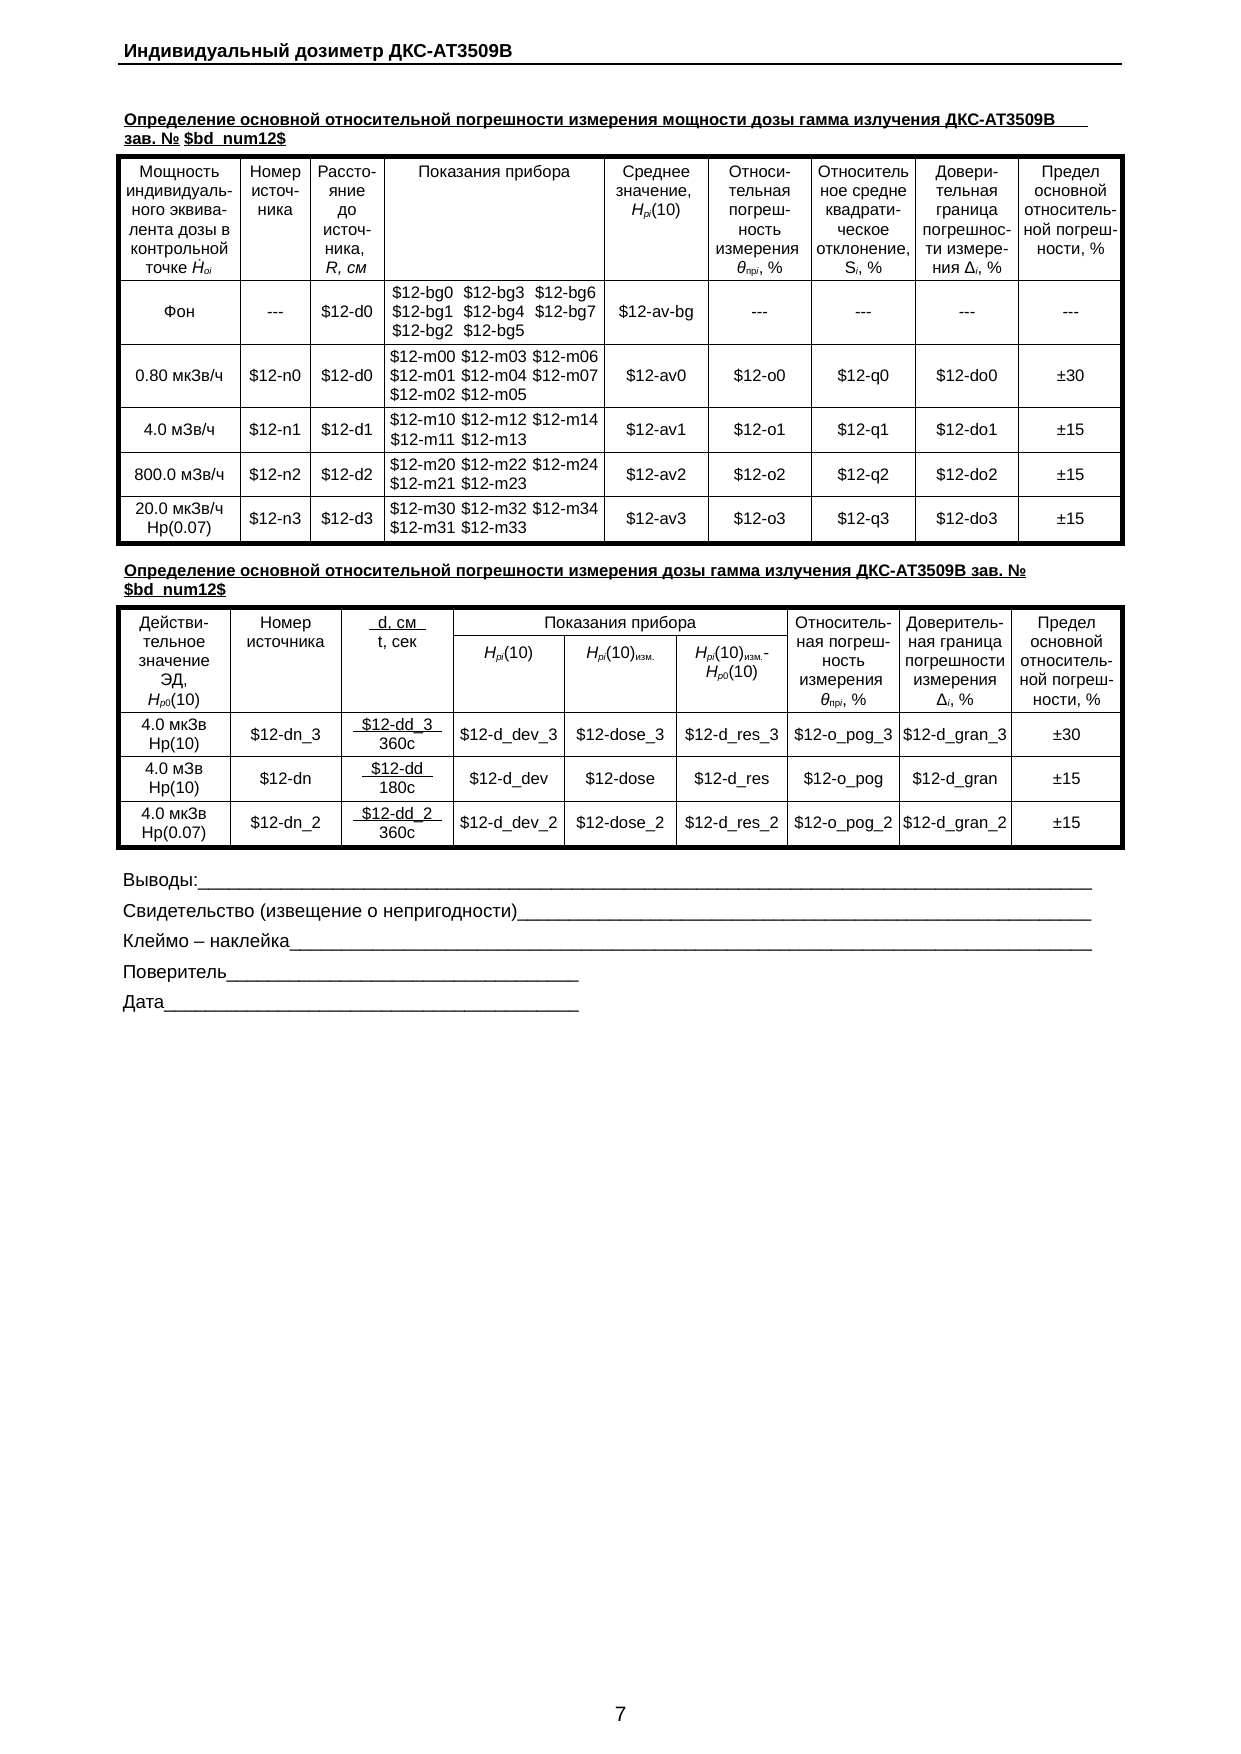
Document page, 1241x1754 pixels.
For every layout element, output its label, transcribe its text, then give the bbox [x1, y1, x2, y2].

table_cell Номер источ-ника [241, 159, 310, 280]
table_cell $12-o0 [709, 345, 811, 407]
table_cell $12-d_gran [900, 757, 1011, 801]
table_cell $12-d0 [311, 345, 384, 407]
table_cell $12-q1 [812, 408, 915, 452]
table_cell ±30 [1019, 345, 1120, 407]
table_cell 20.0 мкЗв/ч Hp(0.07) [121, 497, 240, 541]
table_cell 4.0 мЗв Hp(10) [121, 757, 230, 801]
table_cell $12-d_dev_2 [454, 802, 564, 845]
table_cell Hpi(10) [454, 636, 564, 712]
table_cell --- [916, 281, 1018, 343]
table_cell $12-do0 [916, 345, 1018, 407]
table_cell $12-n1 [241, 408, 310, 452]
table_cell --- [1019, 281, 1120, 343]
table_cell ±15 [1012, 802, 1120, 845]
table_cell Мощность индивидуаль-ного эквива-лента дозы в контрольной точке Ḣoi [121, 159, 240, 280]
table_cell $12-o_pog_2 [788, 802, 899, 845]
table_cell Клеймо – наклейка [118, 926, 1122, 956]
table_cell $12-d_gran_3 [900, 713, 1011, 756]
table_cell Hpi(10)изм. [565, 636, 676, 712]
table_cell $12-o2 [709, 453, 811, 496]
table_cell ±15 [1012, 757, 1120, 801]
table_cell $12-av2 [605, 453, 708, 496]
table_cell $12-d1 [311, 408, 384, 452]
table_cell $12-d_dev [454, 757, 564, 801]
table_cell Относитель-ная погреш-ность измерения θпрi, % [788, 610, 899, 712]
table_cell $12-dn_2 [231, 802, 341, 845]
table_cell --- [812, 281, 915, 343]
table_cell $12-q0 [812, 345, 915, 407]
table_cell Рассто-яние до источ-ника, R, см [311, 159, 384, 280]
table_cell $12-o1 [709, 408, 811, 452]
table_cell 4.0 мЗв/ч [121, 408, 240, 452]
table_header Определение основной относительной погрешности измерения мощности дозы гамма излучения ДКС-АТ3509B зав. № $bd_num12$ [118, 95, 1122, 153]
table_cell Показания прибора [454, 610, 787, 635]
table_cell $12-do3 [916, 497, 1018, 541]
table_cell Относительное средне квадрати-ческое отклонение, Si, % [812, 159, 915, 280]
table_cell $12-m30 $12-m31 $12-m32 $12-m33 $12-m34 [385, 497, 604, 541]
table_cell Действи-тельное значение ЭД, Hp0(10) [121, 610, 230, 712]
table_cell Фон [121, 281, 240, 343]
table_cell Номер источника [231, 610, 341, 712]
table_cell 4.0 мкЗв Hp(0.07) [121, 802, 230, 845]
table_cell Предел основной относитель-ной погреш-ности, % [1019, 159, 1120, 280]
table_cell $12-n0 [241, 345, 310, 407]
table_cell $12-dose_3 [565, 713, 676, 756]
table_cell $12-o_pog_3 [788, 713, 899, 756]
table_cell Показания прибора [385, 159, 604, 280]
table_cell $12-d_res [677, 757, 787, 801]
table_cell Довери-тельная граница погрешнос-ти измере-ния Δi, % [916, 159, 1018, 280]
table_cell $12-av1 [605, 408, 708, 452]
table_cell 800.0 мЗв/ч [121, 453, 240, 496]
table_cell $12-av-bg [605, 281, 708, 343]
table_cell $12-o3 [709, 497, 811, 541]
table_cell $12-d2 [311, 453, 384, 496]
table_cell $12-dose_2 [565, 802, 676, 845]
table_cell Доверитель-ная граница погрешности измерения Δi, % [900, 610, 1011, 712]
table_cell 4.0 мкЗв Hp(10) [121, 713, 230, 756]
table_cell $12-d_res_3 [677, 713, 787, 756]
table_cell Hpi(10)изм.-Hp0(10) [677, 636, 787, 712]
table_cell $12-m00 $12-m01 $12-m02 $12-m03 $12-m04 $12-m05 $12-m06 $12-m07 [385, 345, 604, 407]
table_header Выводы: [118, 865, 1122, 895]
table_cell --- [241, 281, 310, 343]
table_cell $12-n3 [241, 497, 310, 541]
table_cell Предел основной относитель-ной погреш-ности, % [1012, 610, 1120, 712]
table_cell $12-m20 $12-m21 $12-m22 $12-m23 $12-m24 [385, 453, 604, 496]
table_cell Свидетельство (извещение о непригодности) [118, 895, 1122, 926]
table_cell $12-dd 180c [342, 757, 453, 801]
table_cell $12-n2 [241, 453, 310, 496]
table_cell ±15 [1019, 453, 1120, 496]
table_cell $12-q2 [812, 453, 915, 496]
table_cell $12-q3 [812, 497, 915, 541]
table_cell $12-bg0 $12-bg1 $12-bg2 $12-bg3 $12-bg4 $12-bg5 $12-bg6 $12-bg7 [385, 281, 604, 343]
table_cell $12-do2 [916, 453, 1018, 496]
table_cell ±30 [1012, 713, 1120, 756]
table_cell $12-o_pog [788, 757, 899, 801]
table_cell $12-dn [231, 757, 341, 801]
table_cell Среднее значение, Hpi(10) [605, 159, 708, 280]
table_cell $12-d_gran_2 [900, 802, 1011, 845]
table_cell $12-d_res_2 [677, 802, 787, 845]
table_cell $12-dd_3 360c [342, 713, 453, 756]
table_cell $12-d0 [311, 281, 384, 343]
table_cell $12-d_dev_3 [454, 713, 564, 756]
table_header Определение основной относительной погрешности измерения дозы гамма излучения ДКС-АТ3509B зав. № $bd_num12$ [118, 546, 1122, 604]
table_cell $12-av0 [605, 345, 708, 407]
table_cell $12-m10 $12-m11 $12-m12 $12-m13 $12-m14 [385, 408, 604, 452]
table_cell $12-dd_2 360c [342, 802, 453, 845]
table_cell 0.80 мкЗв/ч [121, 345, 240, 407]
table_cell $12-d3 [311, 497, 384, 541]
table_cell $12-dose [565, 757, 676, 801]
table_cell Дата [118, 987, 1122, 1017]
table_cell ±15 [1019, 497, 1120, 541]
table_cell $12-av3 [605, 497, 708, 541]
table_cell --- [709, 281, 811, 343]
table_cell $12-dn_3 [231, 713, 341, 756]
table_cell Поверитель [118, 956, 1122, 987]
table_cell $12-do1 [916, 408, 1018, 452]
table_cell Относи-тельная погреш-ность измерения θпрi, % [709, 159, 811, 280]
table_cell d, см t, сек [342, 610, 453, 712]
table_cell ±15 [1019, 408, 1120, 452]
